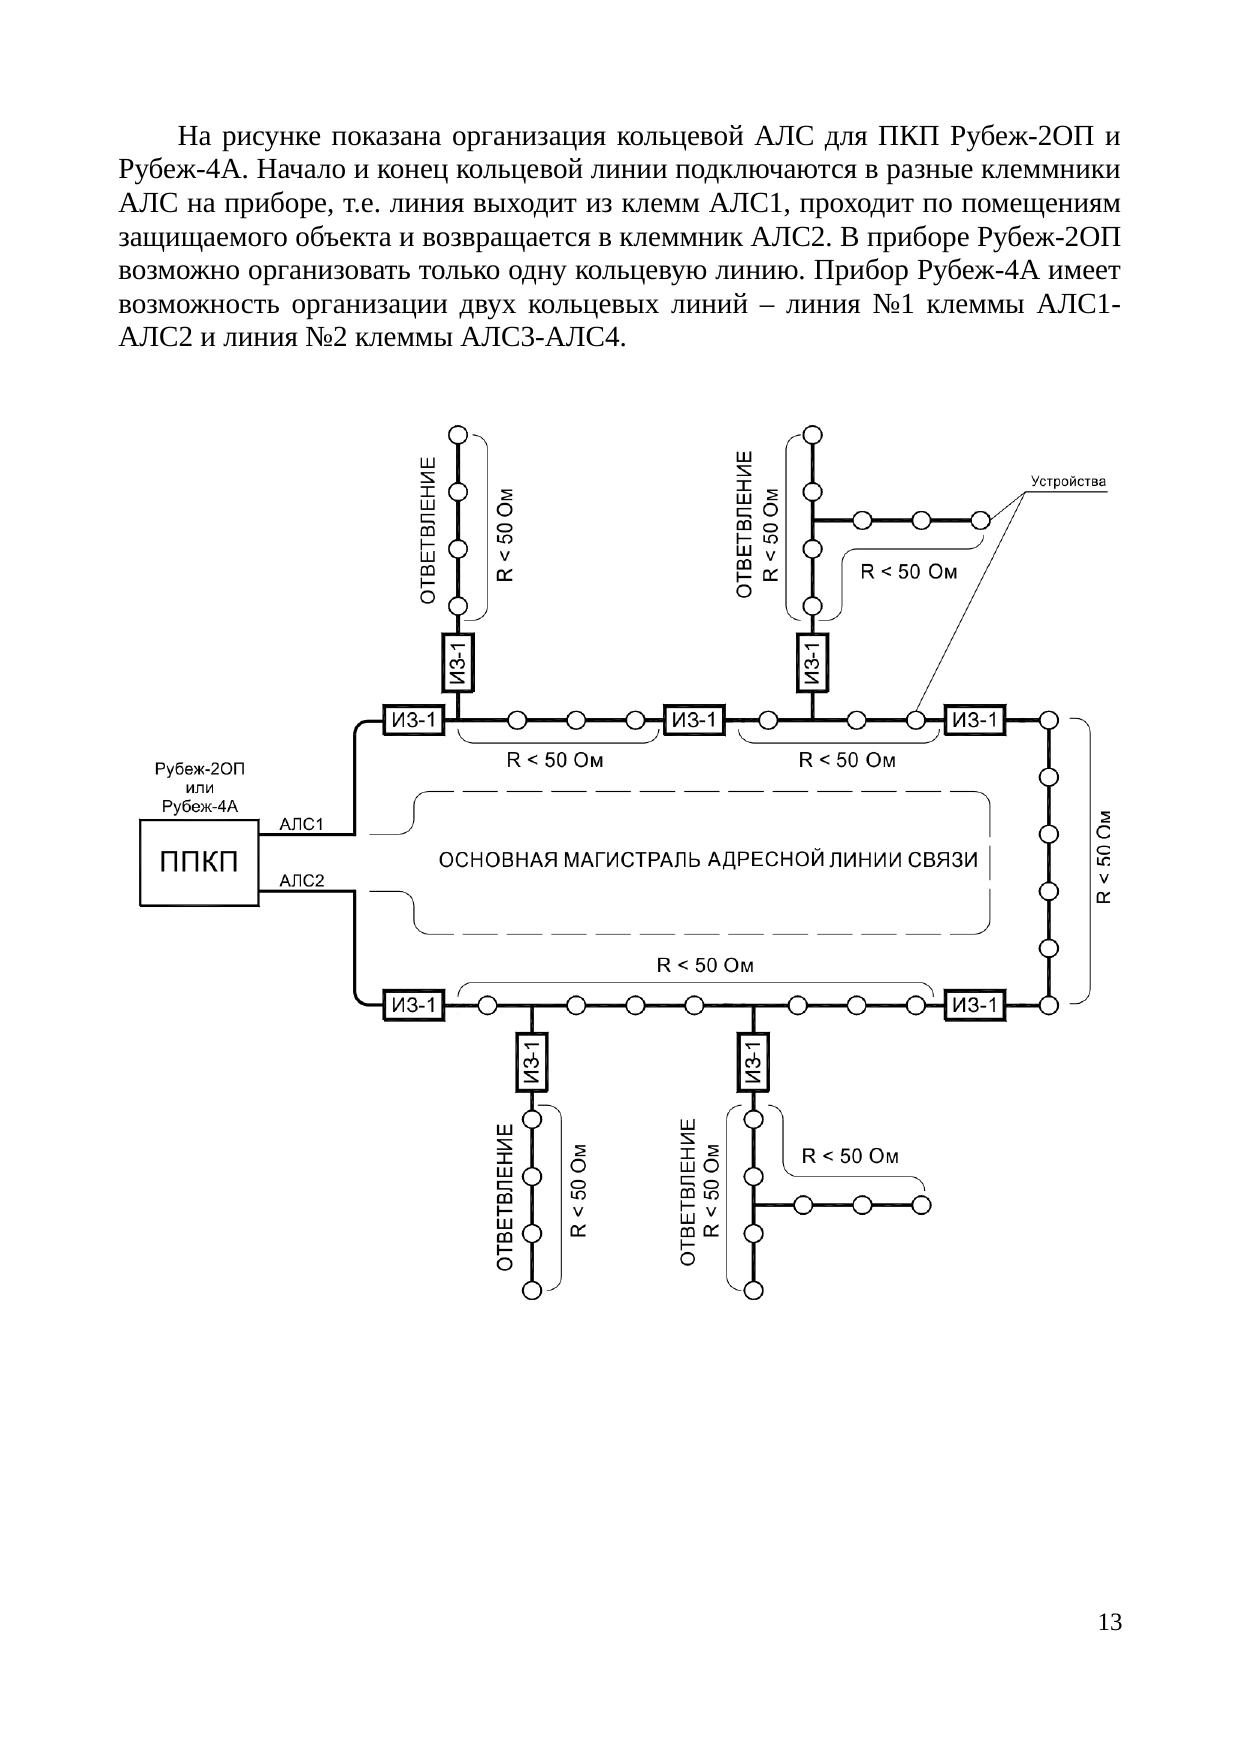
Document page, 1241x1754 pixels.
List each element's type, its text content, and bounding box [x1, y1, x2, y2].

text На рисунке показана организация кольцевой АЛС для ПКП Рубеж-2ОП и Рубеж-4А. Начало и конец кольцевой линии подключаются в разные клеммники АЛС на приборе, т.е. линия выходит из клемм АЛС1, проходит по помещениям защищаемого объекта и возвращается в клеммник АЛС2. В приборе Рубеж-2ОП возможно организовать только одну кольцевую линию. Прибор Рубеж-4А имеет возможность организации двух кольцевых линий – линия №1 клеммы АЛС1-АЛС2 и линия №2 клеммы АЛС3-АЛС4. [118, 118, 1122, 353]
picture [132, 406, 1110, 1300]
